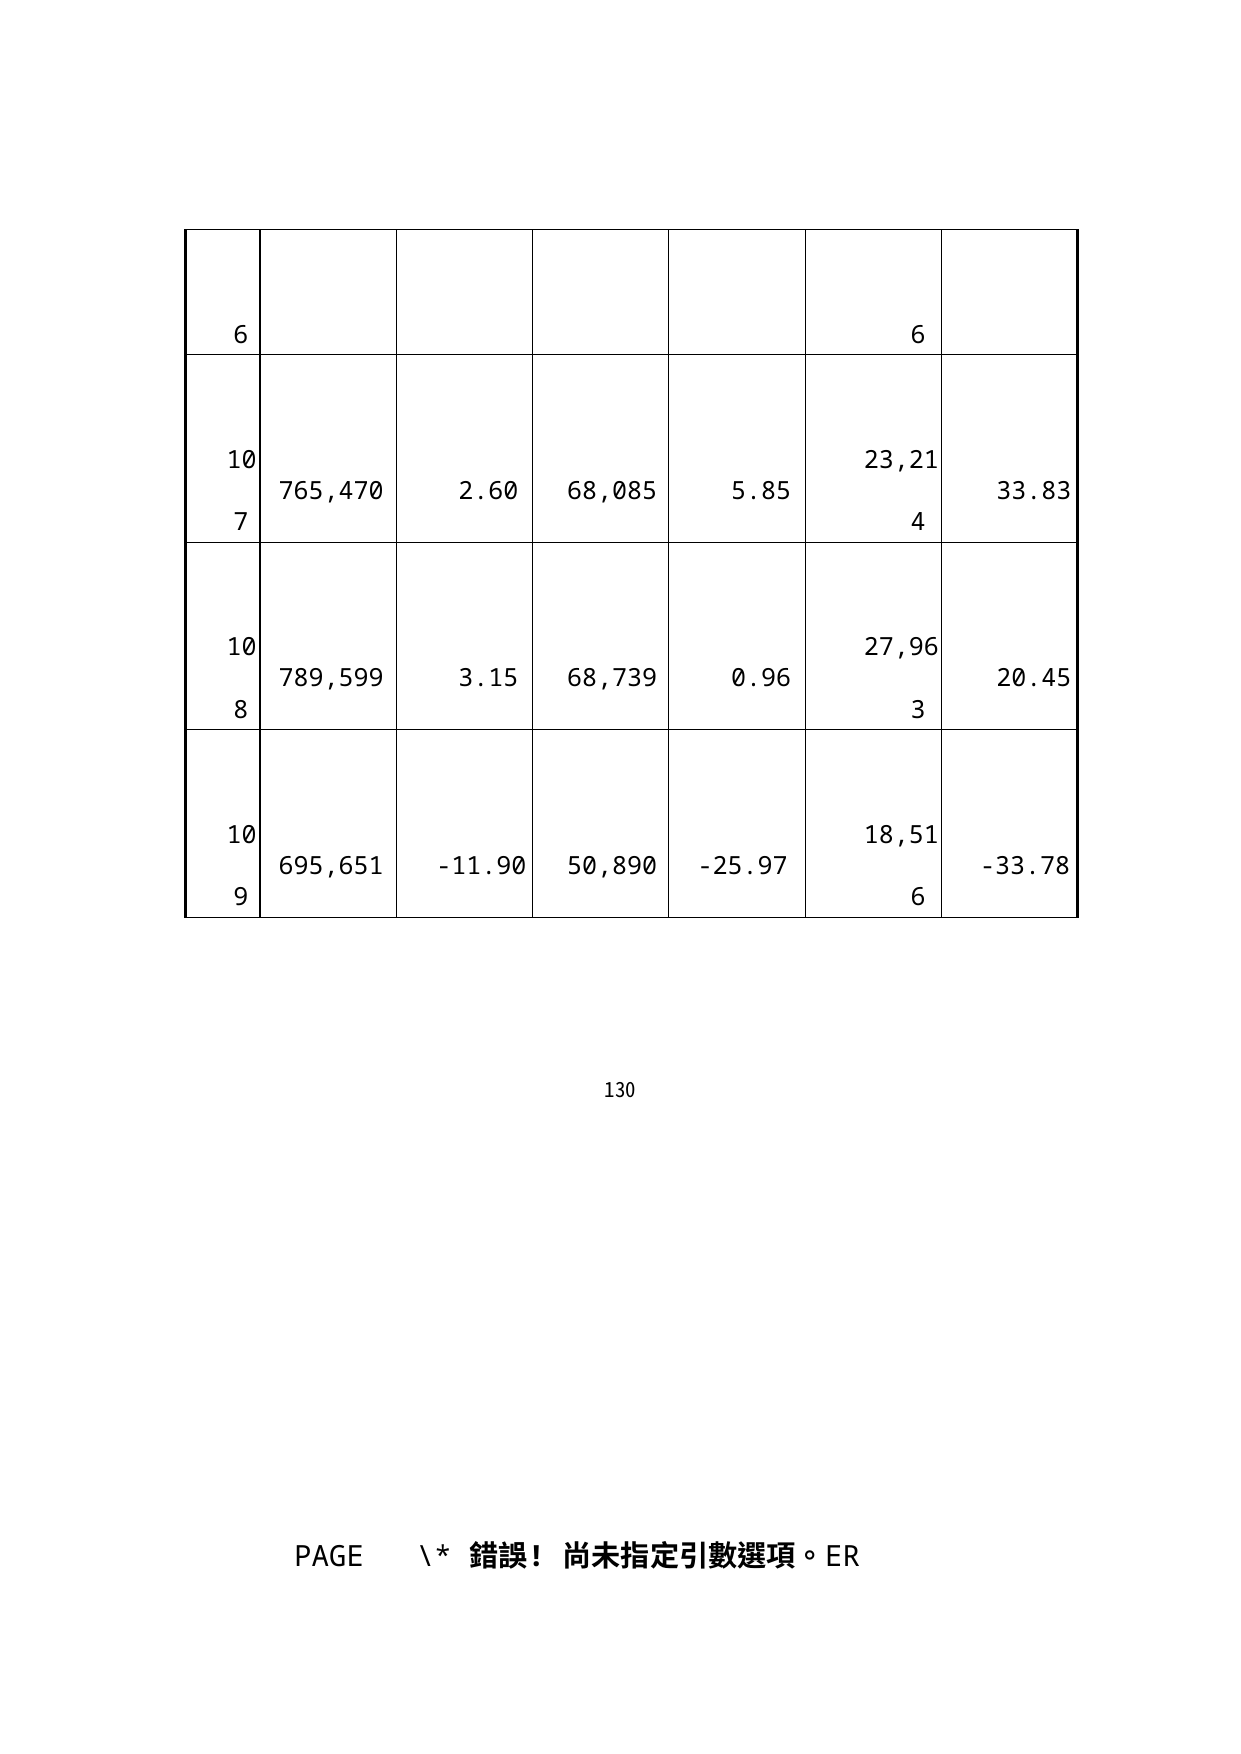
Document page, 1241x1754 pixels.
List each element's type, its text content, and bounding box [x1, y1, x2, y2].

table_cell 6 [806, 230, 941, 354]
table_cell 3.15 [397, 543, 532, 729]
table_cell -25.97 [669, 730, 805, 917]
table_cell 68,085 [533, 355, 668, 542]
table_cell 68,739 [533, 543, 668, 729]
table_cell 107 [187, 355, 259, 542]
table_cell 23,214 [806, 355, 941, 542]
table_cell 0.96 [669, 543, 805, 729]
table_cell 2.60 [397, 355, 532, 542]
table_cell 33.83 [942, 355, 1076, 542]
table_cell 27,963 [806, 543, 941, 729]
table_cell 5.85 [669, 355, 805, 542]
table_cell [397, 230, 532, 354]
table_cell - [942, 230, 1076, 354]
table_cell 20.45 [942, 543, 1076, 729]
table_cell 18,516 [806, 730, 941, 917]
table_cell 50,890 [533, 730, 668, 917]
table_cell [533, 230, 668, 354]
table_cell 109 [187, 730, 259, 917]
table_cell 765,470 [261, 355, 396, 542]
table_cell 6 [187, 230, 259, 354]
table_cell 789,599 [261, 543, 396, 729]
table_cell -33.78 [942, 730, 1076, 917]
table_cell [669, 230, 805, 354]
table_cell [261, 230, 396, 354]
table_cell 108 [187, 543, 259, 729]
table_cell -11.90 [397, 730, 532, 917]
table_cell 695,651 [261, 730, 396, 917]
